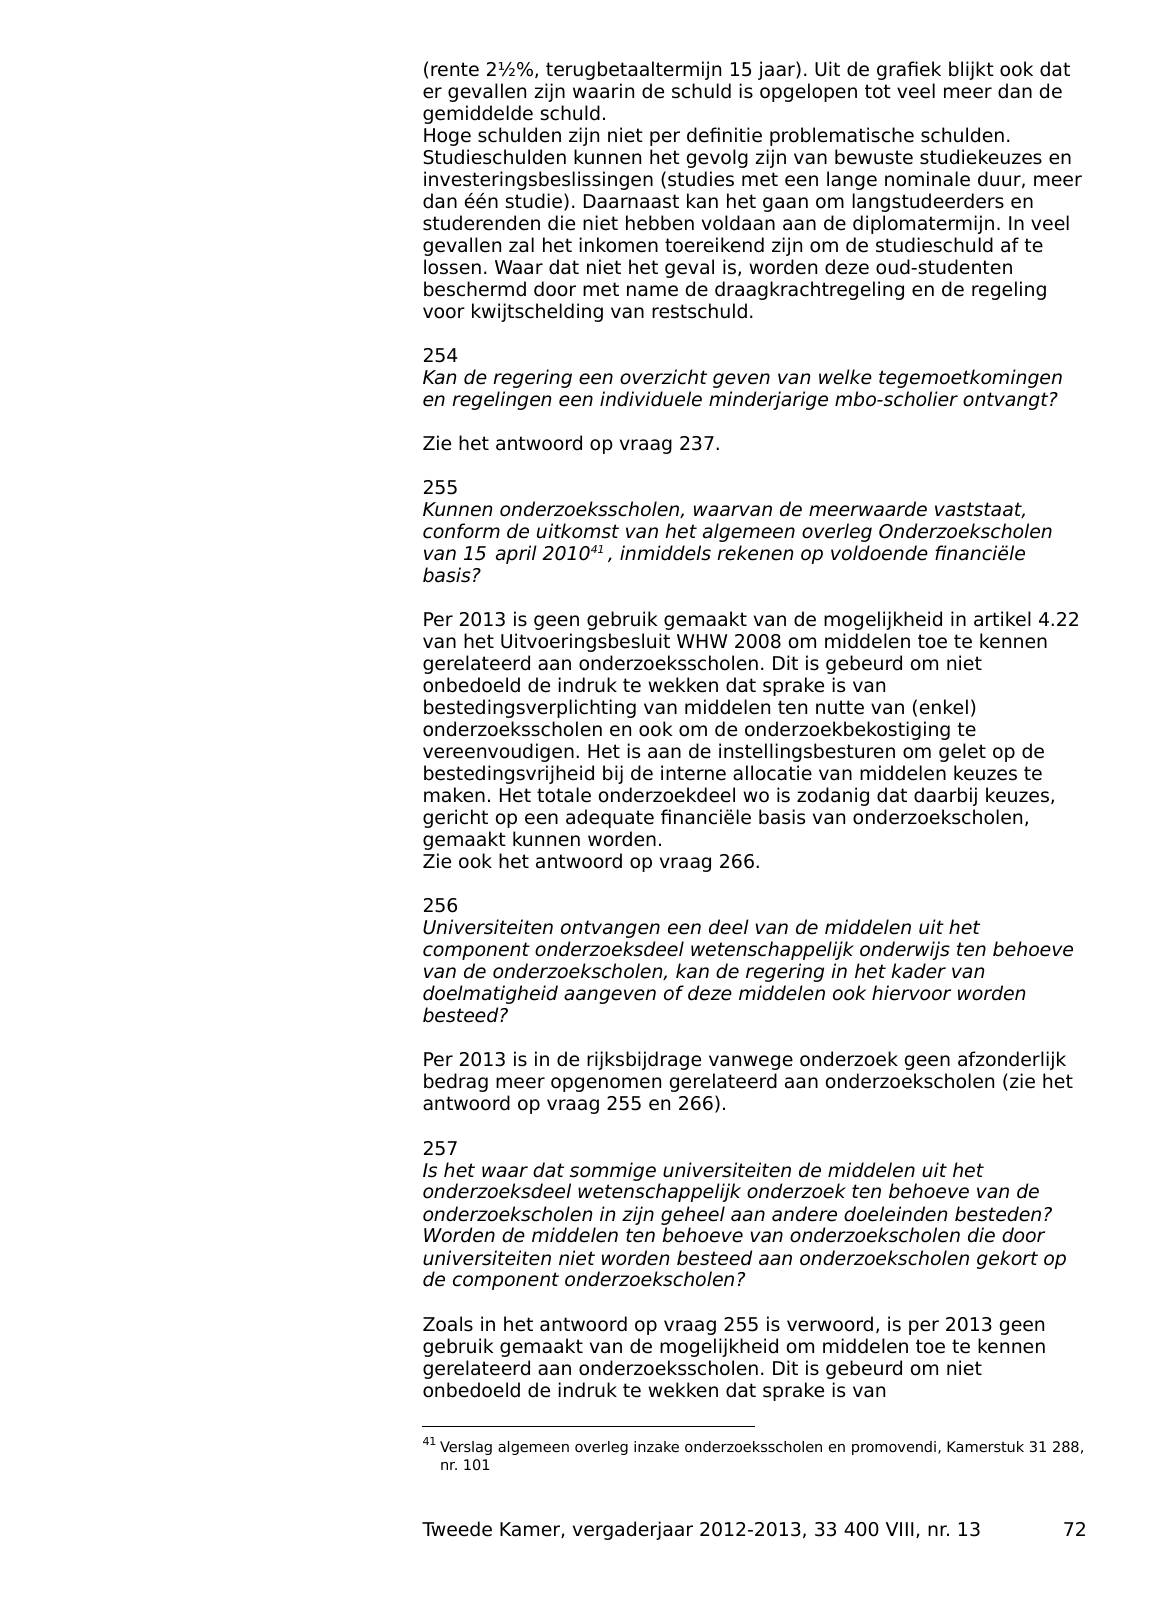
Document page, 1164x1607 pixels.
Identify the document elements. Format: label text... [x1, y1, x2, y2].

text Per 2013 is in de rijksbijdrage vanwege onderzoek geen afzonderlijk bedrag meer opgenomen gerelateerd aan onderzoekscholen (zie het antwoord op vraag 255 en 266). [422, 1049, 1087, 1115]
text Hoge schulden zijn niet per definitie problematische schulden. Studieschulden kunnen het gevolg zijn van bewuste studiekeuzes en investeringsbeslissingen (studies met een lange nominale duur, meer dan één studie). Daarnaast kan het gaan om langstudeerders en studerenden die niet hebben voldaan aan de diplomatermijn. In veel gevallen zal het inkomen toereikend zijn om de studieschuld af te lossen. Waar dat niet het geval is, worden deze oud-studenten beschermd door met name de draagkrachtregeling en de regeling voor kwijtschelding van restschuld. [422, 125, 1087, 323]
text Zoals in het antwoord op vraag 255 is verwoord, is per 2013 geen gebruik gemaakt van de mogelijkheid om middelen toe te kennen gerelateerd aan onderzoeksscholen. Dit is gebeurd om niet onbedoeld de indruk te wekken dat sprake is van [422, 1313, 1087, 1401]
text 256 [422, 895, 1087, 917]
text Kunnen onderzoeksscholen, waarvan de meerwaarde vaststaat, conform de uitkomst van het algemeen overleg Onderzoekscholen van 15 april 2010, inmiddels rekenen op voldoende financiële basis? [422, 499, 1087, 587]
text Verslag algemeen overleg inzake onderzoeksscholen en promovendi, Kamerstuk 31 288, nr. 101 [422, 1435, 1087, 1474]
text Per 2013 is geen gebruik gemaakt van de mogelijkheid in artikel 4.22 van het Uitvoeringsbesluit WHW 2008 om middelen toe te kennen gerelateerd aan onderzoeksscholen. Dit is gebeurd om niet onbedoeld de indruk te wekken dat sprake is van bestedingsverplichting van middelen ten nutte van (enkel) onderzoeksscholen en ook om de onderzoekbekostiging te vereenvoudigen. Het is aan de instellingsbesturen om gelet op de bestedingsvrijheid bij de interne allocatie van middelen keuzes te maken. Het totale onderzoekdeel wo is zodanig dat daarbij keuzes, gericht op een adequate financiële basis van onderzoekscholen, gemaakt kunnen worden. [422, 609, 1087, 851]
text 257 [422, 1137, 1087, 1159]
text Universiteiten ontvangen een deel van de middelen uit het component onderzoeksdeel wetenschappelijk onderwijs ten behoeve van de onderzoekscholen, kan de regering in het kader van doelmatigheid aangeven of deze middelen ook hiervoor worden besteed? [422, 917, 1087, 1027]
text Is het waar dat sommige universiteiten de middelen uit het onderzoeksdeel wetenschappelijk onderzoek ten behoeve van de onderzoekscholen in zijn geheel aan andere doeleinden besteden? Worden de middelen ten behoeve van onderzoekscholen die door universiteiten niet worden besteed aan onderzoekscholen gekort op de component onderzoekscholen? [422, 1159, 1087, 1291]
text 254 [422, 345, 1087, 367]
text Zie het antwoord op vraag 237. [422, 433, 1087, 455]
text 255 [422, 477, 1087, 499]
text (rente 2½%, terugbetaaltermijn 15 jaar). Uit de grafiek blijkt ook dat er gevallen zijn waarin de schuld is opgelopen tot veel meer dan de gemiddelde schuld. [422, 59, 1087, 125]
text Kan de regering een overzicht geven van welke tegemoetkomingen en regelingen een individuele minderjarige mbo-scholier ontvangt? [422, 367, 1087, 411]
text Zie ook het antwoord op vraag 266. [422, 851, 1087, 873]
